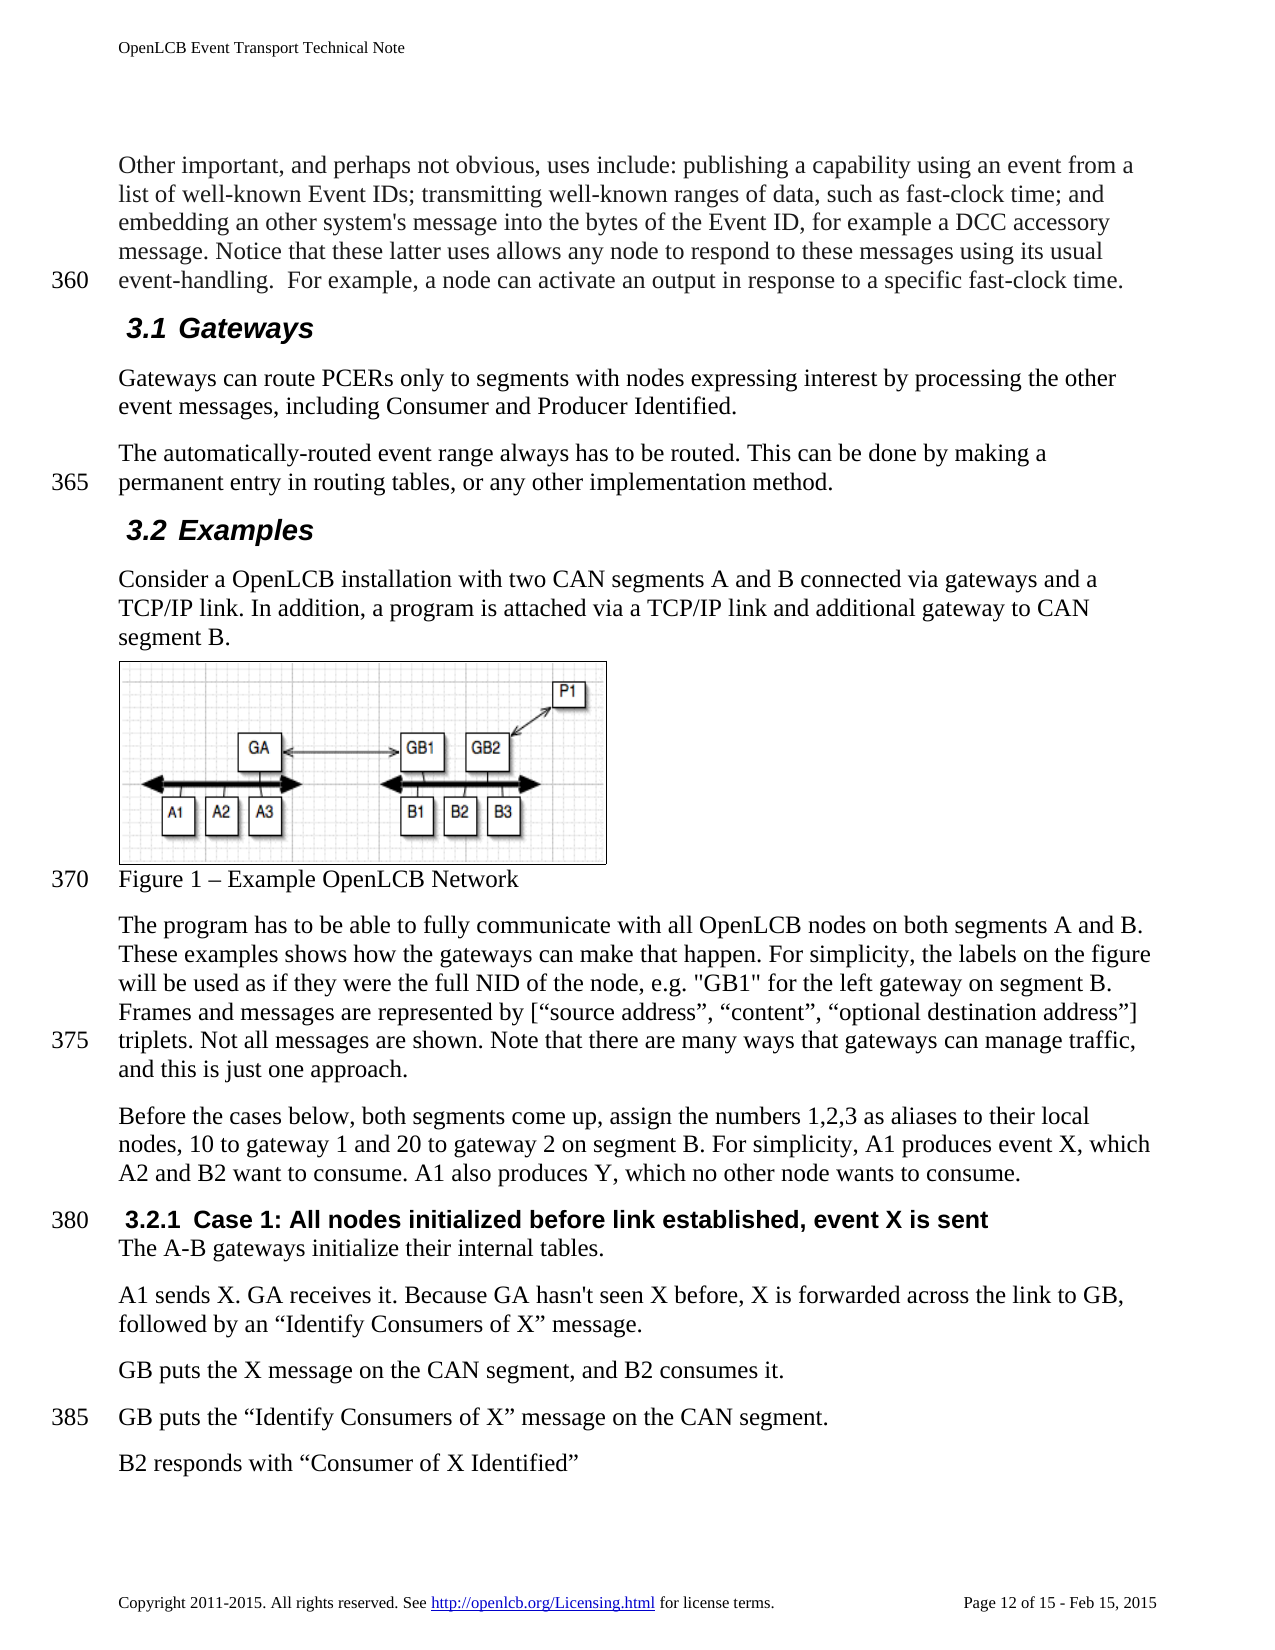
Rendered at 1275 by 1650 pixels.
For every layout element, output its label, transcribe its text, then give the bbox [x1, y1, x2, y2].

subtitle Gateways [118, 311, 1157, 345]
text Figure 1 – Example OpenLCB Network [118, 862, 1157, 893]
text Before the cases below, both segments come up, assign the numbers 1,2,3 as aliases to their local nodes, 10 to gateway 1 and 20 to gateway 2 on segment B. For simplicity, A1 produces event X, which A2 and B2 want to consume. A1 also produces Y, which no other node wants to consume. [118, 1101, 1157, 1187]
text GB puts the X message on the CAN segment, and B2 consumes it. [118, 1355, 1157, 1384]
text Gateways can route PCERs only to segments with nodes expressing interest by processing the other event messages, including Consumer and Producer Identified. [118, 363, 1157, 420]
picture [122, 663, 604, 862]
text A1 sends X. GA receives it. Because GA hasn't seen X before, X is forwarded across the link to GB, followed by an “Identify Consumers of X” message. [118, 1280, 1157, 1337]
text Consider a OpenLCB installation with two CAN segments A and B connected via gateways and a TCP/IP link. In addition, a program is attached via a TCP/IP link and additional gateway to CAN segment B. [118, 564, 1157, 651]
text Other important, and perhaps not obvious, uses include: publishing a capability using an event from a list of well-known Event IDs; transmitting well-known ranges of data, such as fast-clock time; and embedding an other system's message into the bytes of the Event ID, for example a DCC accessory message. Notice that these latter uses allows any node to respond to these messages using its usual event-handling. For example, a node can activate an output in response to a specific fast-clock time. [118, 150, 1157, 294]
text The automatically-routed event range always has to be routed. This can be done by making a permanent entry in routing tables, or any other implementation method. [118, 438, 1157, 495]
text The A-B gateways initialize their internal tables. [118, 1233, 1157, 1262]
text GB puts the “Identify Consumers of X” message on the CAN segment. [118, 1402, 1157, 1430]
subtitle Case 1: All nodes initialized before link established, event X is sent [118, 1205, 1157, 1233]
subtitle Examples [118, 513, 1157, 547]
text The program has to be able to fully communicate with all OpenLCB nodes on both segments A and B. These examples shows how the gateways can make that happen. For simplicity, the labels on the figure will be used as if they were the full NID of the node, e.g. "GB1" for the left gateway on segment B. Frames and messages are represented by [“source address”, “content”, “optional destination address”] triplets. Not all messages are shown. Note that there are many ways that gateways can manage traffic, and this is just one approach. [118, 911, 1157, 1083]
text B2 responds with “Consumer of X Identified” [118, 1448, 1157, 1477]
